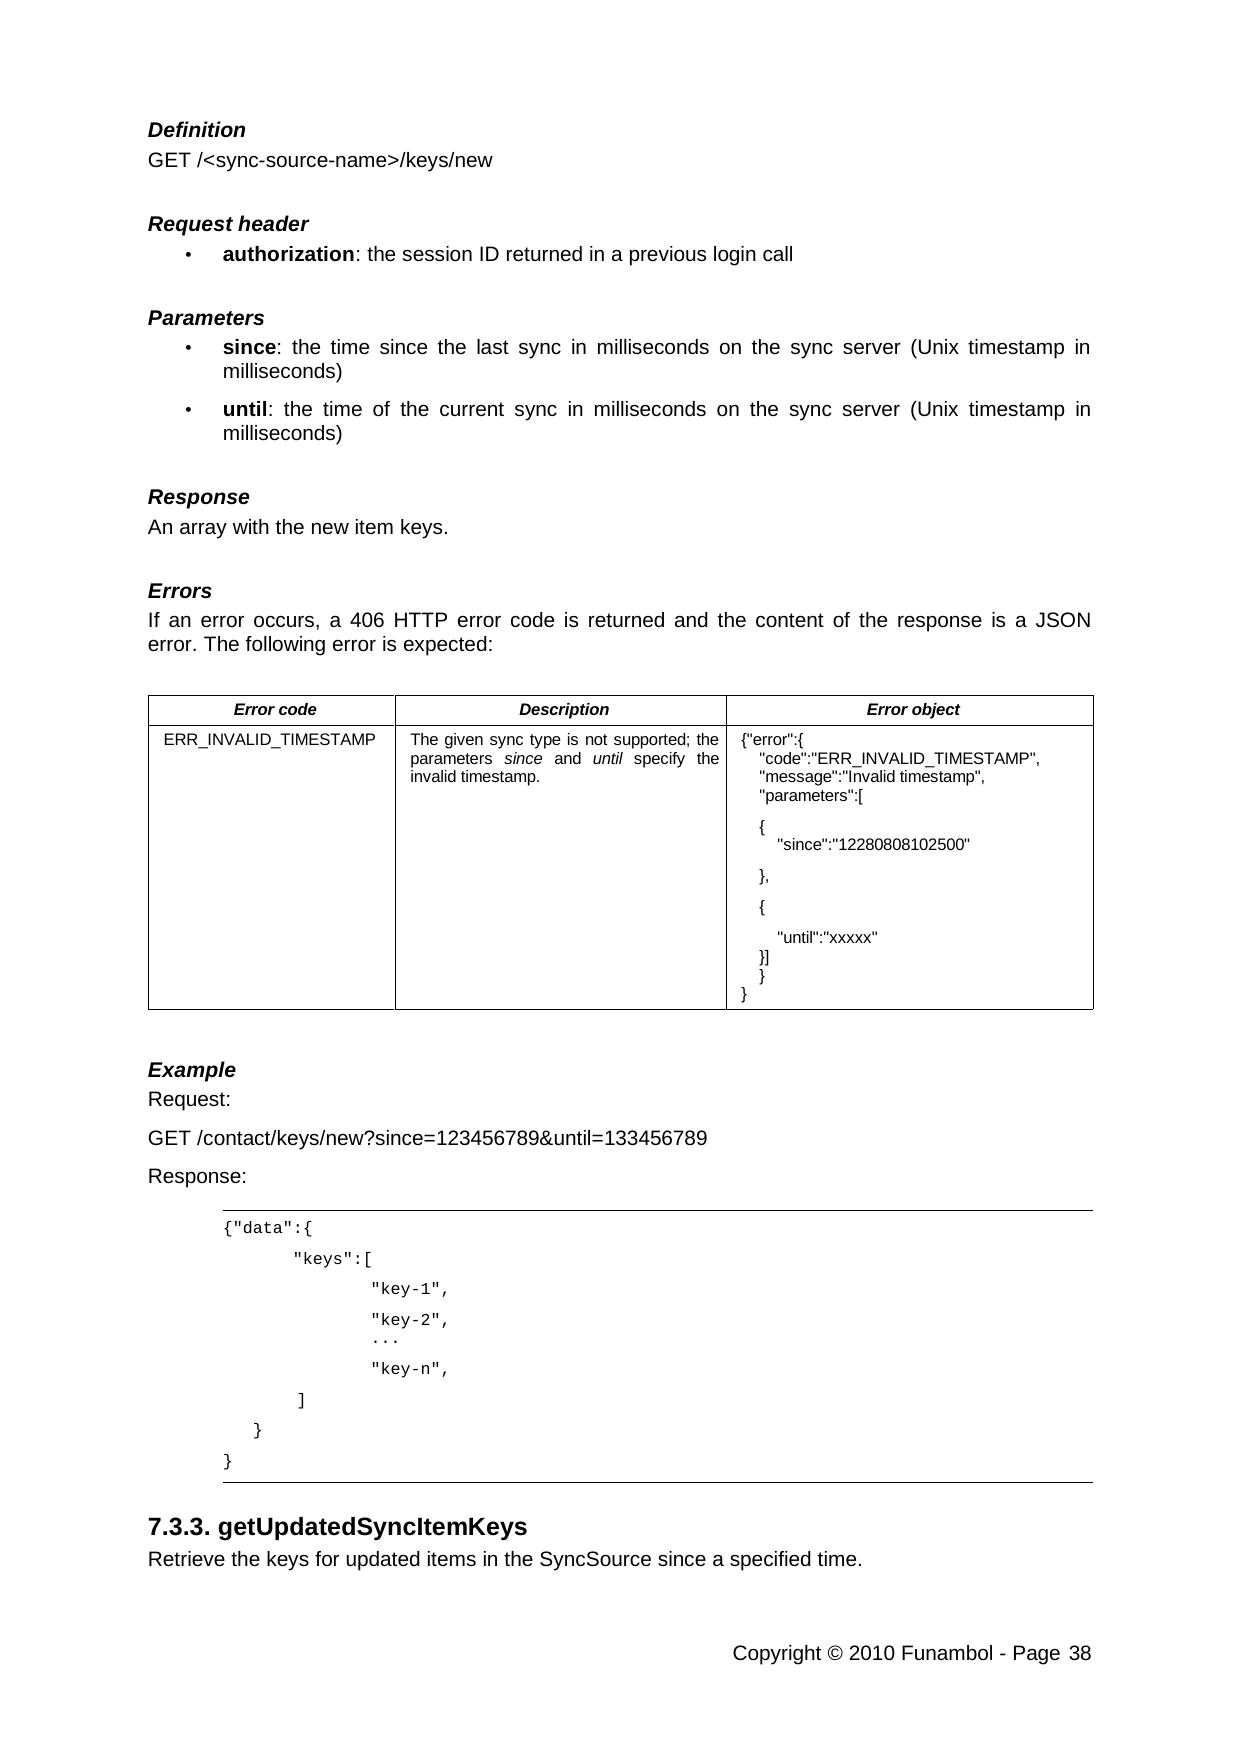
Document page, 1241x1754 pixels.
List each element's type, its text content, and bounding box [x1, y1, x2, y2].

text Request: [148, 1088, 1093, 1111]
list authorization: the session ID returned in a previous login call [185, 242, 1093, 266]
subtitle Request header [148, 212, 1093, 236]
text "key-1", [223, 1271, 1093, 1300]
text "keys":[ [223, 1240, 1093, 1269]
table_cell The given sync type is not supported; the parameters since and until specify the invalid timestamp. [396, 726, 726, 1009]
text } [223, 1442, 1093, 1482]
subtitle Errors [148, 579, 1093, 603]
text An array with the new item keys. [148, 515, 1093, 539]
table_cell ERR_INVALID_TIMESTAMP [149, 726, 394, 1009]
list since: the time since the last sync in milliseconds on the sync server (Unix timestamp in milliseconds) [185, 336, 1093, 383]
text Response: [148, 1165, 1093, 1188]
subtitle Example [148, 1058, 1093, 1082]
text Retrieve the keys for updated items in the SyncSource since a specified time. [148, 1547, 1093, 1571]
subtitle getUpdatedSyncItemKeys [148, 1513, 1093, 1541]
text } [223, 1412, 1093, 1441]
table_header Error code [149, 696, 394, 725]
text If an error occurs, a 406 HTTP error code is returned and the content of the response is a JSON error. The following error is expected: [148, 609, 1093, 656]
text {"data":{ [223, 1211, 1093, 1238]
table_header Error object [727, 696, 1093, 725]
text GET /<sync-source-name>/keys/new [148, 148, 1093, 172]
text GET /contact/keys/new?since=123456789&until=133456789 [148, 1126, 1093, 1150]
subtitle Response [148, 485, 1093, 509]
text "key-2", ... [223, 1301, 1093, 1349]
table_cell {"error":{ "code":"ERR_INVALID_TIMESTAMP", "message":"Invalid timestamp", "parameters":[ { "since":"12280808102500" }, { "until":"xxxxx" }] } } [727, 726, 1093, 1009]
list until: the time of the current sync in milliseconds on the sync server (Unix timestamp in milliseconds) [185, 398, 1093, 445]
subtitle Parameters [148, 306, 1093, 329]
subtitle Definition [148, 118, 1093, 142]
text "key-n", [223, 1351, 1093, 1379]
table_header Description [396, 696, 726, 725]
text ] [223, 1381, 1093, 1410]
